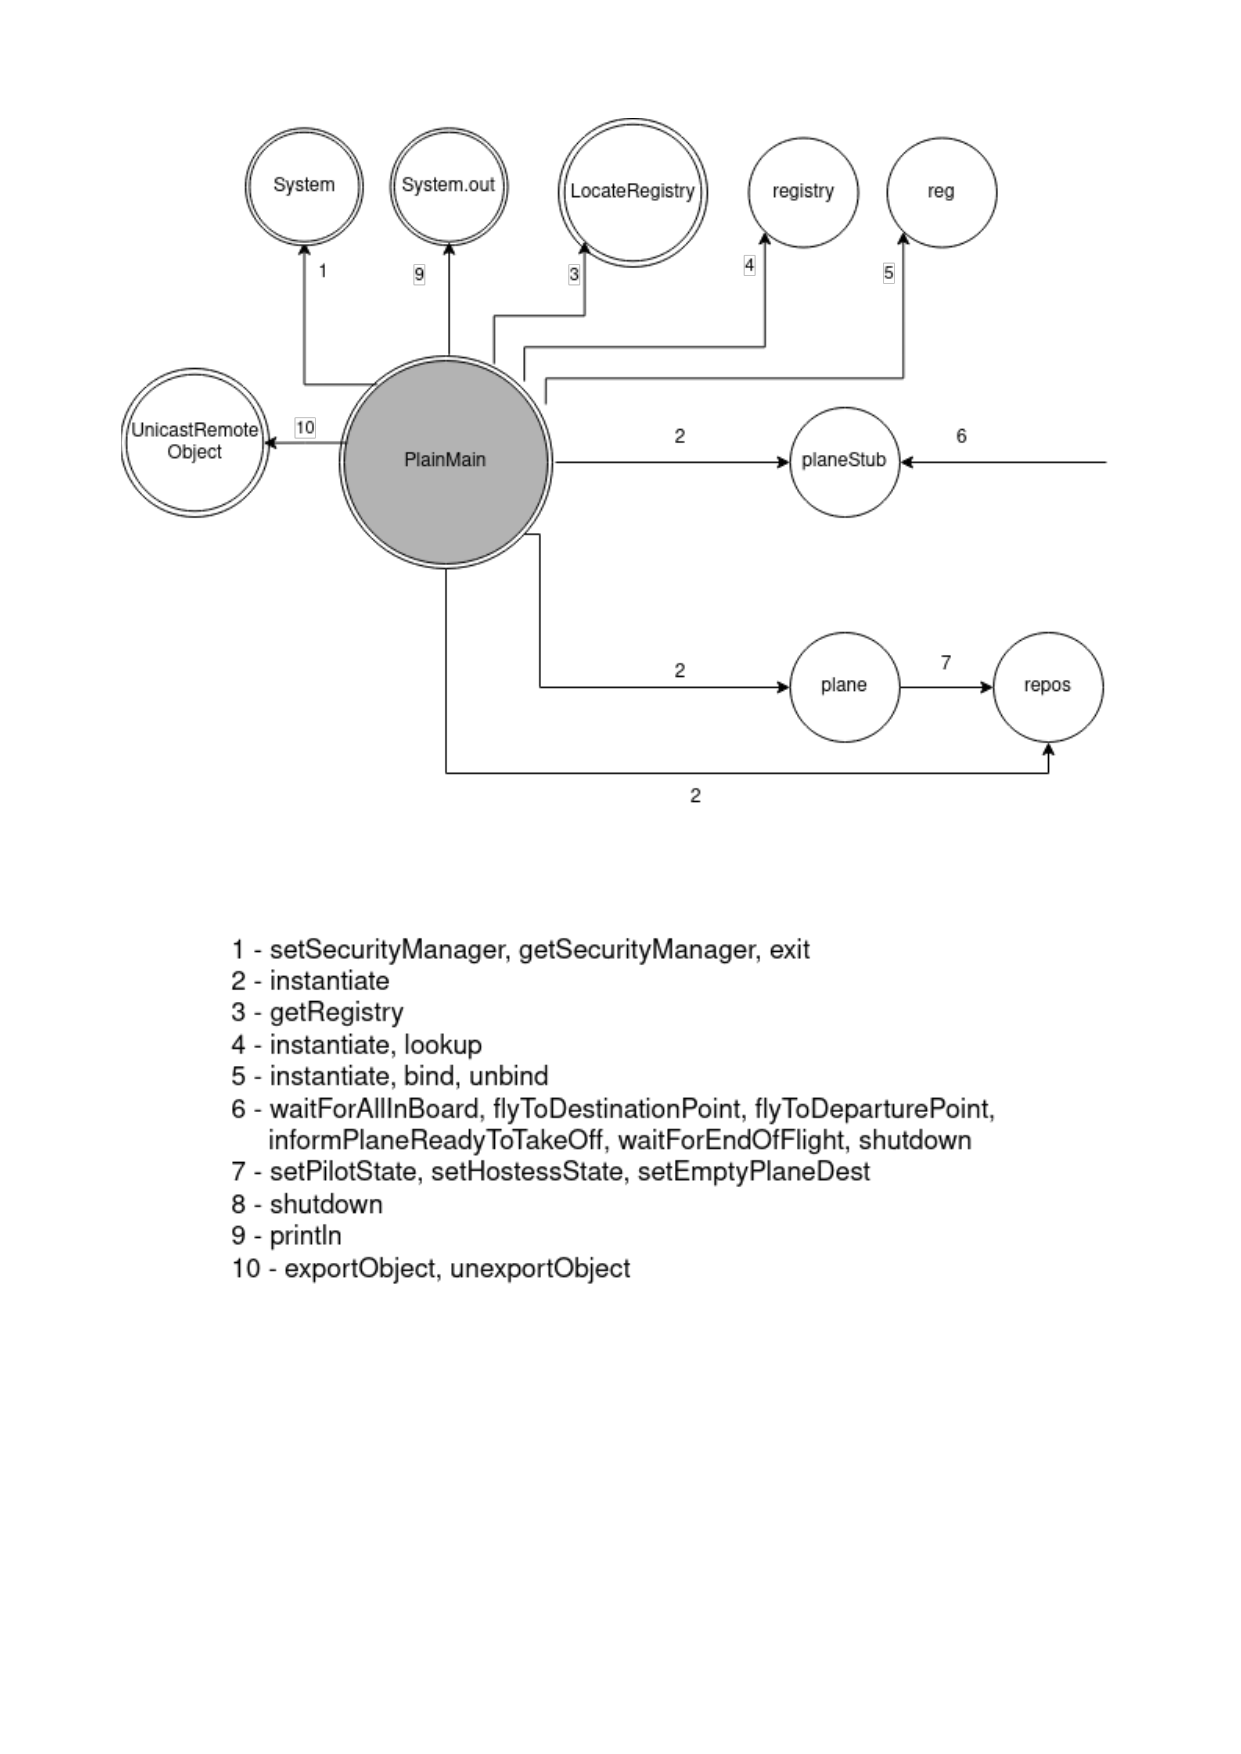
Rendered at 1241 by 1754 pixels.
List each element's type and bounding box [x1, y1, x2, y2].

picture [121, 118, 1120, 1287]
